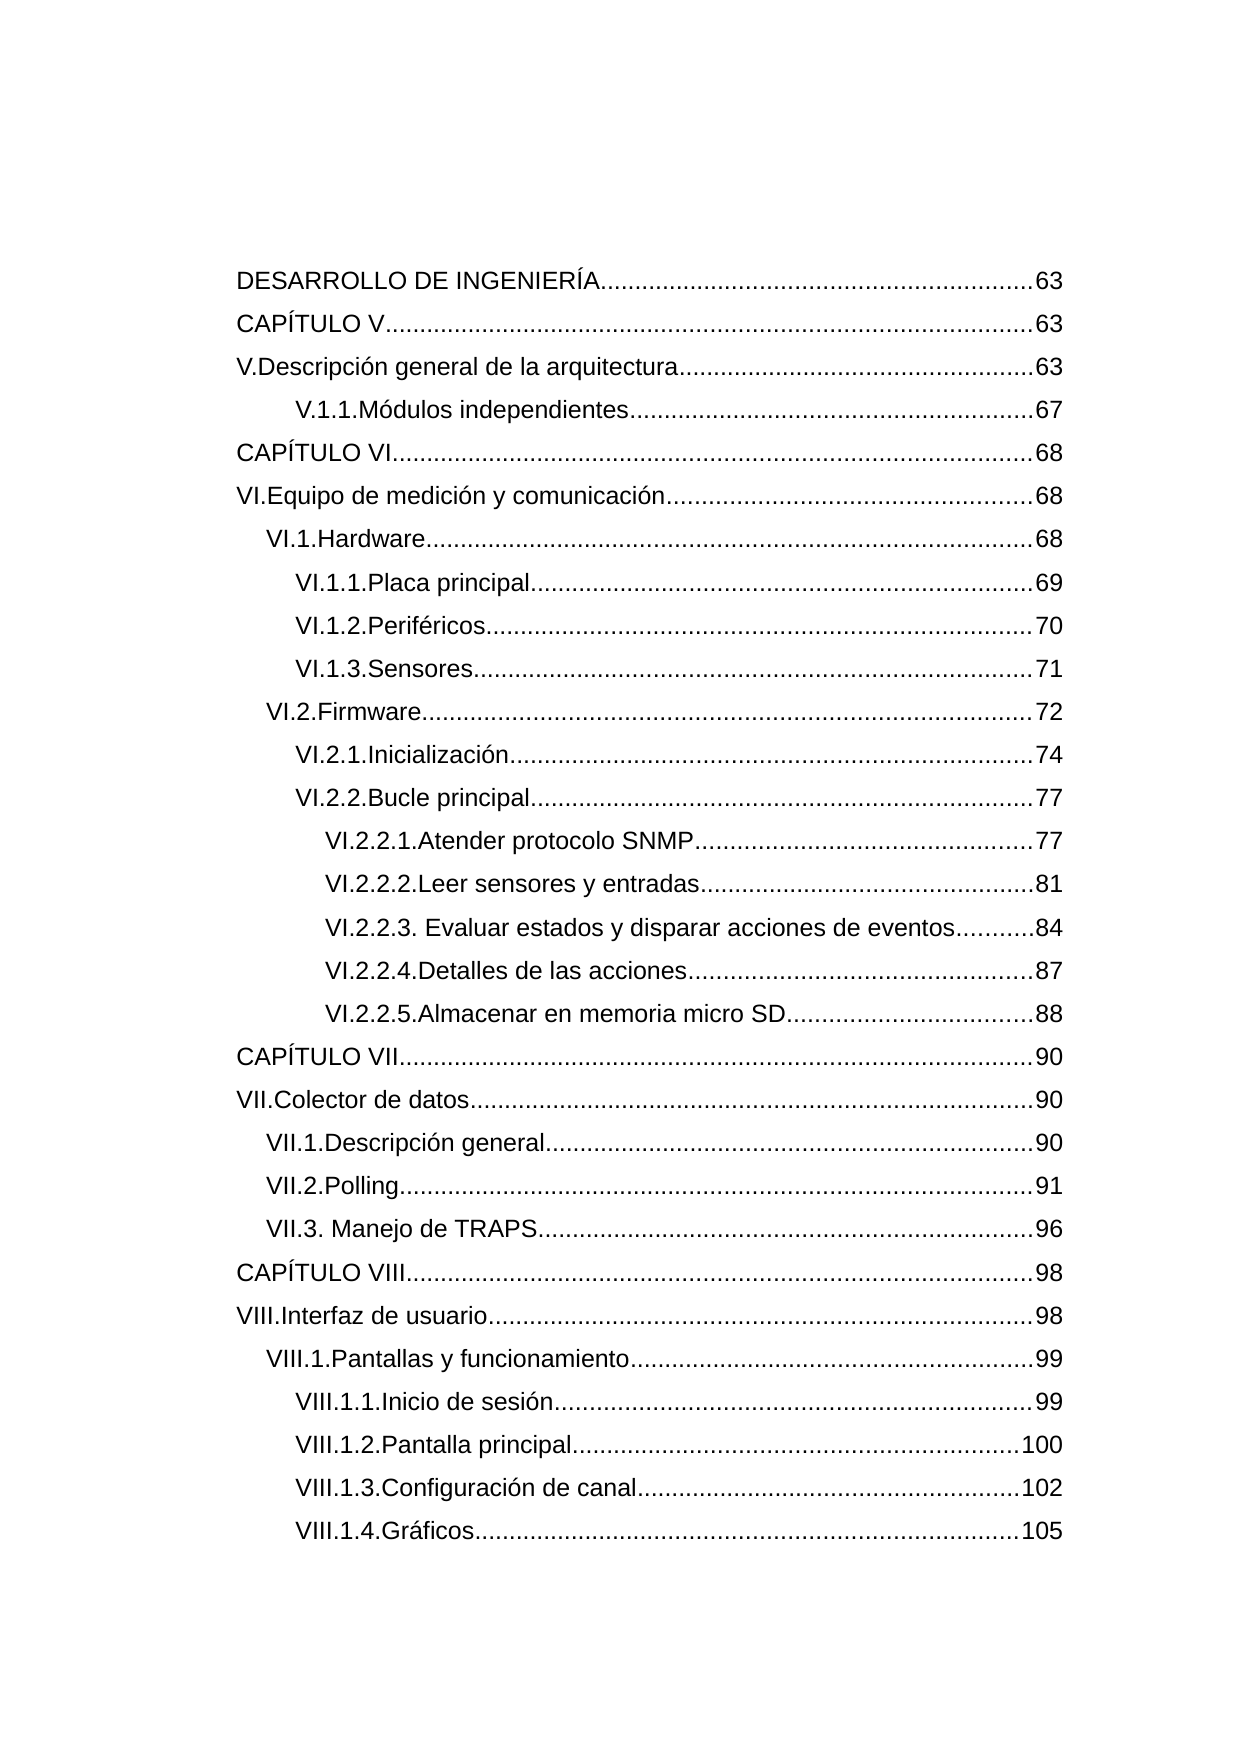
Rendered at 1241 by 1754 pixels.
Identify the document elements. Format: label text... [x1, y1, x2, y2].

text VII.3. Manejo de TRAPS 96 [266, 1214, 1063, 1243]
text VI.1.Hardware 68 [266, 524, 1063, 553]
text VI.1.2.Periféricos 70 [295, 611, 1063, 639]
text VIII.1.2.Pantalla principal 100 [295, 1430, 1063, 1459]
text CAPÍTULO VIII 98 [236, 1258, 1063, 1286]
text VI.1.3.Sensores 71 [295, 654, 1063, 683]
text VI.2.2.3. Evaluar estados y disparar acciones de eventos 84 [325, 913, 1063, 941]
text DESARROLLO DE INGENIERÍA 63 [236, 266, 1063, 294]
text VII.2.Polling 91 [266, 1171, 1063, 1200]
text VI.2.2.1.Atender protocolo SNMP 77 [325, 826, 1063, 855]
text VII.Colector de datos 90 [236, 1085, 1063, 1114]
text VIII.1.1.Inicio de sesión 99 [295, 1387, 1063, 1416]
text VIII.Interfaz de usuario 98 [236, 1301, 1063, 1329]
text VIII.1.4.Gráficos 105 [295, 1516, 1063, 1545]
text VI.Equipo de medición y comunicación 68 [236, 481, 1063, 510]
text VI.2.2.2.Leer sensores y entradas 81 [325, 869, 1063, 898]
text CAPÍTULO V 63 [236, 309, 1063, 338]
text VI.2.2.Bucle principal 77 [295, 783, 1063, 812]
text VI.2.2.4.Detalles de las acciones 87 [325, 956, 1063, 984]
text VIII.1.Pantallas y funcionamiento 99 [266, 1344, 1063, 1373]
text VI.2.2.5.Almacenar en memoria micro SD 88 [325, 999, 1063, 1028]
text VI.1.1.Placa principal 69 [295, 568, 1063, 596]
text VI.2.1.Inicialización 74 [295, 740, 1063, 769]
text V.Descripción general de la arquitectura 63 [236, 352, 1063, 381]
text VIII.1.3.Configuración de canal 102 [295, 1473, 1063, 1502]
text CAPÍTULO VII 90 [236, 1042, 1063, 1071]
text VII.1.Descripción general 90 [266, 1128, 1063, 1157]
text CAPÍTULO VI 68 [236, 438, 1063, 467]
text V.1.1.Módulos independientes 67 [295, 395, 1063, 424]
text VI.2.Firmware 72 [266, 697, 1063, 726]
